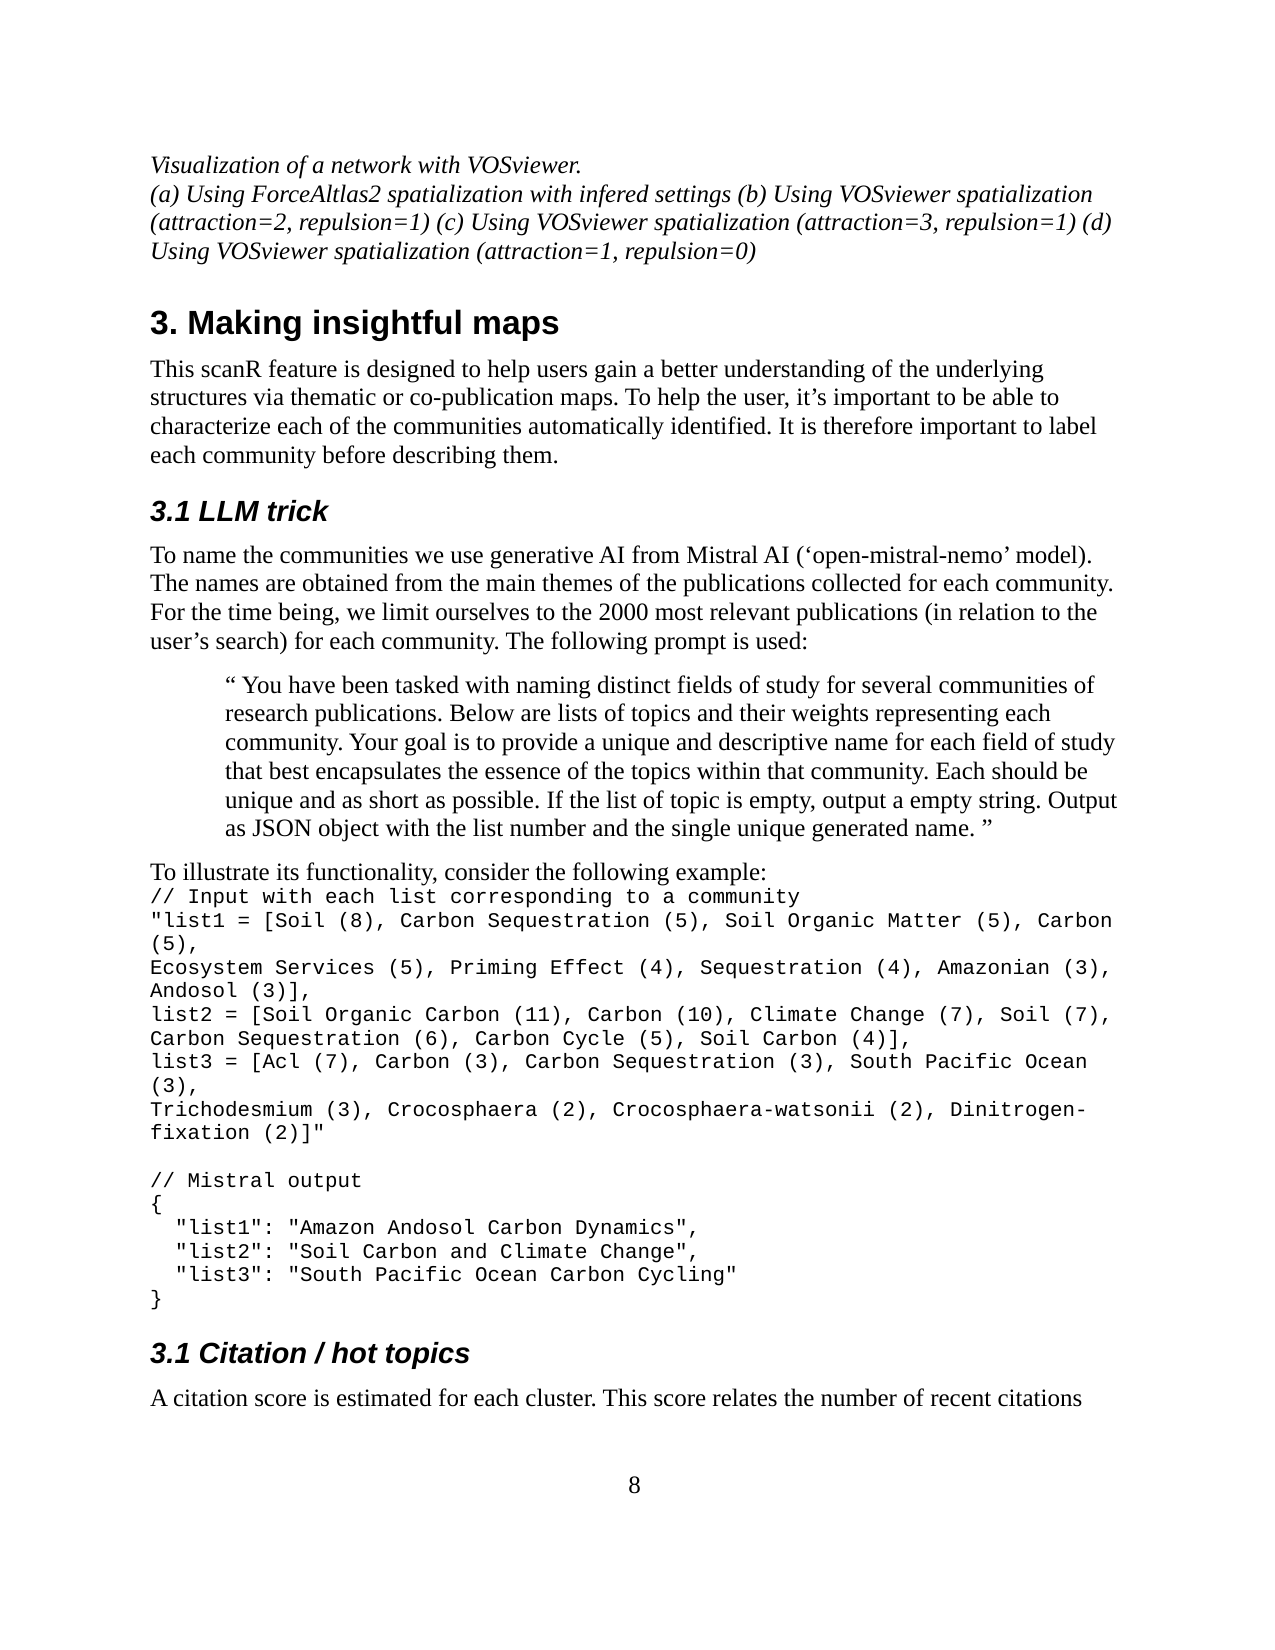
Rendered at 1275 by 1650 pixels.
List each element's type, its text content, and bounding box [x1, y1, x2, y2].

text This scanR feature is designed to help users gain a better understanding of the underlying structures via thematic or co-publication maps. To help the user, it’s important to be able to characterize each of the communities automatically identified. It is therefore important to label each community before describing them. [150, 354, 1125, 469]
text To name the communities we use generative AI from Mistral AI (‘open-mistral-nemo’ model). The names are obtained from the main themes of the publications collected for each community. For the time being, we limit ourselves to the 2000 most relevant publications (in relation to the user’s search) for each community. The following prompt is used: [150, 540, 1125, 655]
text // Input with each list corresponding to a community [150, 886, 1125, 909]
text "list2": "Soil Carbon and Climate Change", [150, 1241, 1125, 1264]
text A citation score is estimated for each cluster. This score relates the number of recent citations [150, 1383, 1125, 1411]
text { [150, 1193, 1125, 1217]
text } [150, 1288, 1125, 1312]
text list3 = [Acl (7), Carbon (3), Carbon Sequestration (3), South Pacific Ocean (3), [150, 1051, 1125, 1099]
text "list3": "South Pacific Ocean Carbon Cycling" [150, 1264, 1125, 1288]
text "list1 = [Soil (8), Carbon Sequestration (5), Soil Organic Matter (5), Carbon (5), [150, 909, 1125, 957]
text To illustrate its functionality, consider the following example: [150, 857, 1125, 886]
subtitle 3.1 Citation / hot topics [150, 1337, 1125, 1370]
text // Mistral output [150, 1170, 1125, 1193]
text "list1": "Amazon Andosol Carbon Dynamics", [150, 1217, 1125, 1241]
text Carbon Sequestration (6), Carbon Cycle (5), Soil Carbon (4)], [150, 1028, 1125, 1051]
text “ You have been tasked with naming distinct fields of study for several communities of research publications. Below are lists of topics and their weights representing each community. Your goal is to provide a unique and descriptive name for each field of study that best encapsulates the essence of the topics within that community. Each should be unique and as short as possible. If the list of topic is empty, output a empty string. Output as JSON object with the list number and the single unique generated name. ” [225, 670, 1125, 842]
subtitle 3.1 LLM trick [150, 494, 1125, 527]
subtitle 3. Making insightful maps [150, 302, 1125, 341]
text Trichodesmium (3), Crocosphaera (2), Crocosphaera-watsonii (2), Dinitrogen-fixation (2)]" [150, 1099, 1125, 1146]
text Ecosystem Services (5), Priming Effect (4), Sequestration (4), Amazonian (3), Andosol (3)], [150, 957, 1125, 1004]
text Visualization of a network with VOSviewer. (a) Using ForceAltlas2 spatialization with infered settings (b) Using VOSviewer spatialization (attraction=2, repulsion=1) (c) Using VOSviewer spatialization (attraction=3, repulsion=1) (d) Using VOSviewer spatialization (attraction=1, repulsion=0) [150, 150, 1125, 265]
text list2 = [Soil Organic Carbon (11), Carbon (10), Climate Change (7), Soil (7), [150, 1004, 1125, 1028]
